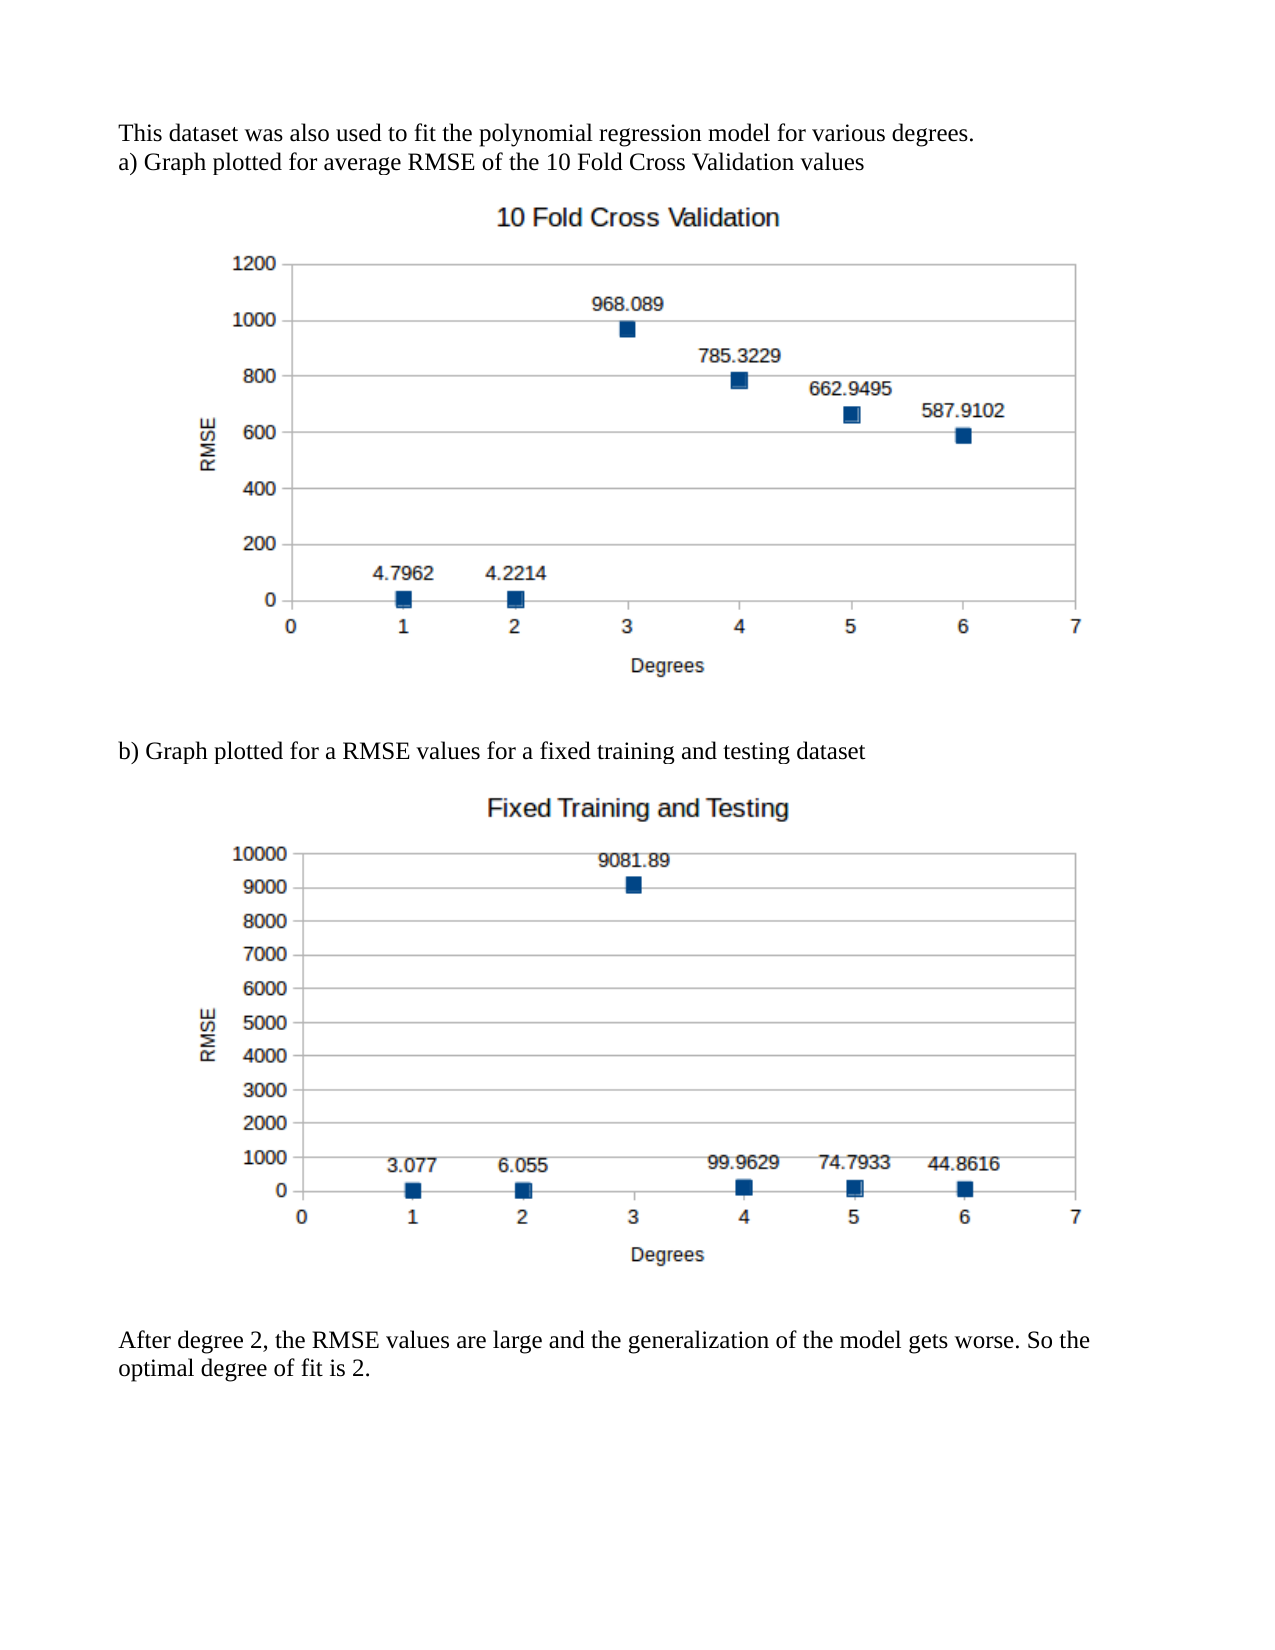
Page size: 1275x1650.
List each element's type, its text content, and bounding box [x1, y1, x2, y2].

picture [165, 175, 1110, 707]
text b) Graph plotted for a RMSE values for a fixed training and testing dataset [118, 736, 1157, 764]
text This dataset was also used to fit the polynomial regression model for various degrees. [118, 118, 1157, 147]
text a) Graph plotted for average RMSE of the 10 Fold Cross Validation values [118, 147, 1157, 176]
picture [165, 764, 1110, 1296]
text After degree 2, the RMSE values are large and the generalization of the model gets worse. So the optimal degree of fit is 2. [118, 1325, 1157, 1382]
